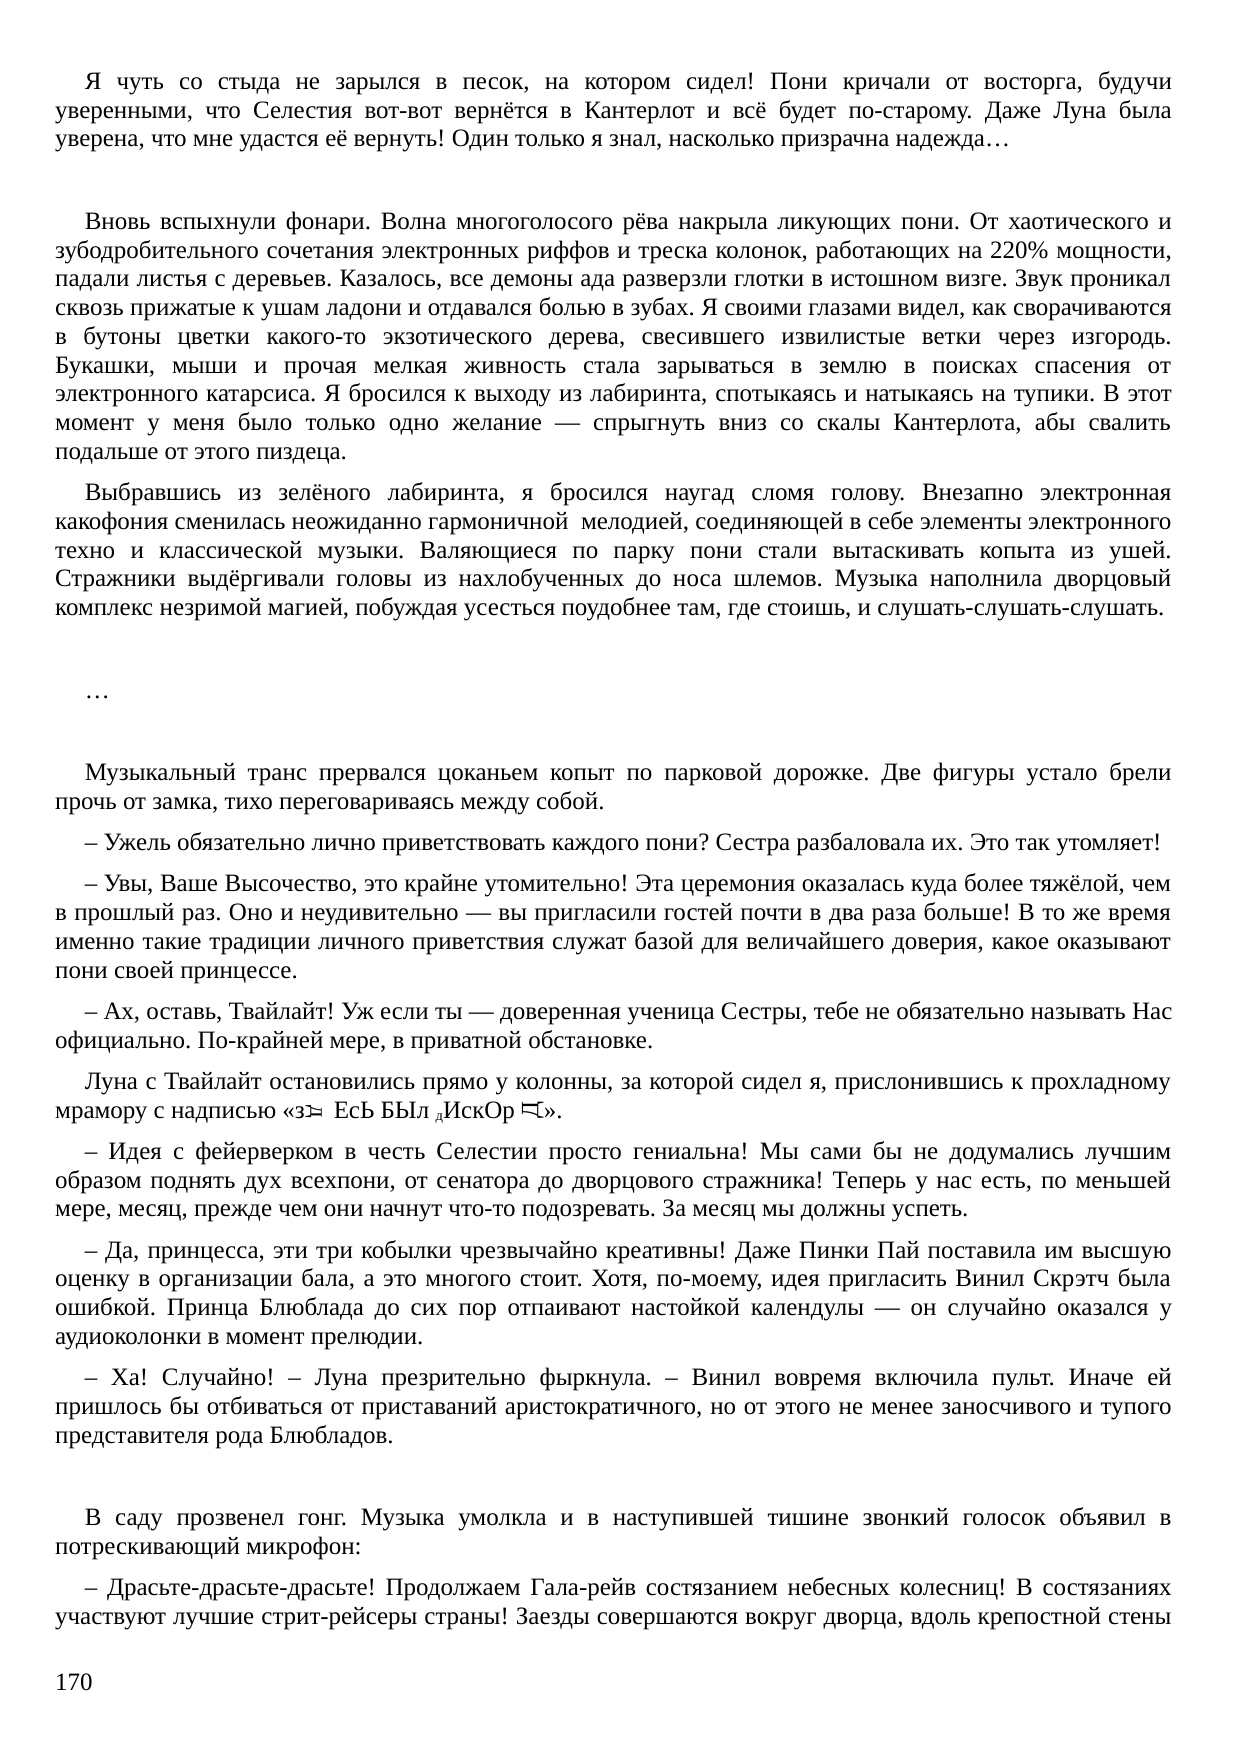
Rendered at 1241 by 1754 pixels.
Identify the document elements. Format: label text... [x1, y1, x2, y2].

text – Ах, оставь, Твайлайт! Уж если ты — доверенная ученица Сестры, тебе не обязательно называть Нас официально. По-крайней мере, в приватной обстановке. [55, 996, 1173, 1053]
text Я чуть со стыда не зарылся в песок, на котором сидел! Пони кричали от восторга, будучи уверенными, что Селестия вот-вот вернётся в Кантерлот и всё будет по-старому. Даже Луна была уверена, что мне удастся её вернуть! Один только я знал, насколько призрачна надежда… [55, 66, 1173, 152]
text – Увы, Ваше Высочество, это крайне утомительно! Эта церемония оказалась куда более тяжёлой, чем в прошлый раз. Оно и неудивительно — вы пригласили гостей почти в два раза больше! В то же время именно такие традиции личного приветствия служат базой для величайшего доверия, какое оказывают пони своей принцессе. [55, 868, 1173, 983]
text Вновь вспыхнули фонари. Волна многоголосого рёва накрыла ликующих пони. От хаотического и зубодробительного сочетания электронных риффов и треска колонок, работающих на 220% мощности, падали листья с деревьев. Казалось, все демоны ада разверзли глотки в истошном визге. Звук проникал сквозь прижатые к ушам ладони и отдавался болью в зубах. Я своими глазами видел, как сворачиваются в бутоны цветки какого-то экзотического дерева, свесившего извилистые ветки через изгородь. Букашки, мыши и прочая мелкая живность стала зарываться в землю в поисках спасения от электронного катарсиса. Я бросился к выходу из лабиринта, спотыкаясь и натыкаясь на тупики. В этот момент у меня было только одно желание — спрыгнуть вниз со скалы Кантерлота, абы свалить подальше от этого пиздеца. [55, 206, 1173, 465]
text – Идея с фейерверком в честь Селестии просто гениальна! Мы сами бы не додумались лучшим образом поднять дух всехпони, от сенатора до дворцового стражника! Теперь у нас есть, по меньшей мере, месяц, прежде чем они начнут что-то подозревать. За месяц мы должны успеть. [55, 1136, 1173, 1222]
text – Ха! Случайно! – Луна презрительно фыркнула. – Винил вовремя включила пульт. Иначе ей пришлось бы отбиваться от приставаний аристократичного, но от этого не менее заносчивого и тупого представителя рода Блюбладов. [55, 1362, 1173, 1448]
text Выбравшись из зелёного лабиринта, я бросился наугад сломя голову. Внезапно электронная какофония сменилась неожиданно гармоничной мелодией, соединяющей в себе элементы электронного техно и классической музыки. Валяющиеся по парку пони стали вытаскивать копыта из ушей. Стражники выдёргивали головы из нахлобученных до носа шлемов. Музыка наполнила дворцовый комплекс незримой магией, побуждая усесться поудобнее там, где стоишь, и слушать-слушать-слушать. [55, 477, 1173, 621]
text – Драсьте-драсьте-драсьте! Продолжаем Гала-рейв состязанием небесных колесниц! В состязаниях участвуют лучшие стрит-рейсеры страны! Заезды совершаются вокруг дворца, вдоль крепостной стены [55, 1572, 1173, 1630]
text Луна с Твайлайт остановились прямо у колонны, за которой сидел я, прислонившись к прохладному мрамору с надписью «здЕсЬ БЫл дИскОрД». [55, 1066, 1173, 1123]
text – Да, принцесса, эти три кобылки чрезвычайно креативны! Даже Пинки Пай поставила им высшую оценку в организации бала, а это многого стоит. Хотя, по-моему, идея пригласить Винил Скрэтч была ошибкой. Принца Блюблада до сих пор отпаивают настойкой календулы — он случайно оказался у аудиоколонки в момент прелюдии. [55, 1235, 1173, 1350]
text В саду прозвенел гонг. Музыка умолкла и в наступившей тишине звонкий голосок объявил в потрескивающий микрофон: [55, 1502, 1173, 1560]
text … [55, 675, 1173, 703]
text – Ужель обязательно лично приветствовать каждого пони? Сестра разбаловала их. Это так утомляет! [55, 827, 1173, 856]
text Музыкальный транс прервался цоканьем копыт по парковой дорожке. Две фигуры устало брели прочь от замка, тихо переговариваясь между собой. [55, 757, 1173, 815]
